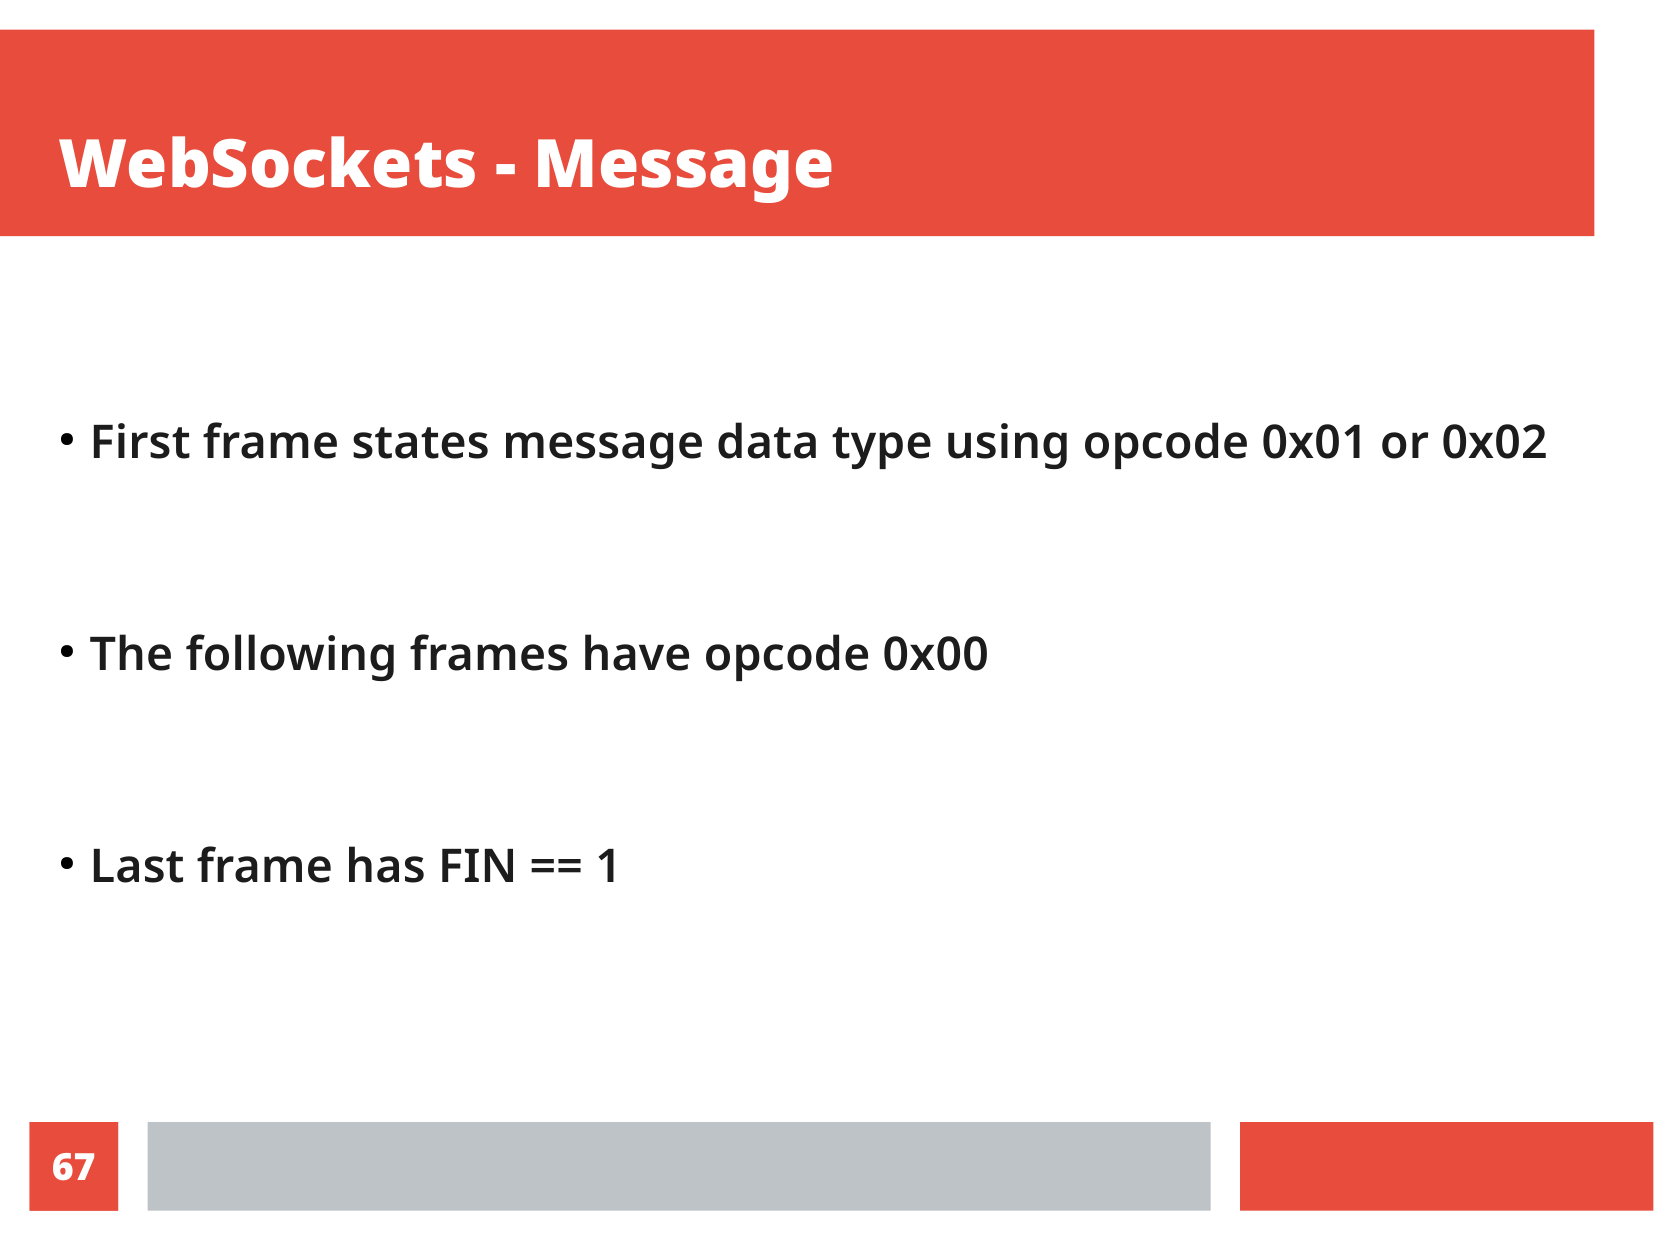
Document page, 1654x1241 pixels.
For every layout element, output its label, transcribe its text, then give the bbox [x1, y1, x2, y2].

title WebSockets - Message [59, 59, 1595, 207]
list First frame states message data type using opcode 0x01 or 0x02 The following frames have opcode 0x00 Last frame has FIN == 1 [59, 324, 1565, 1087]
